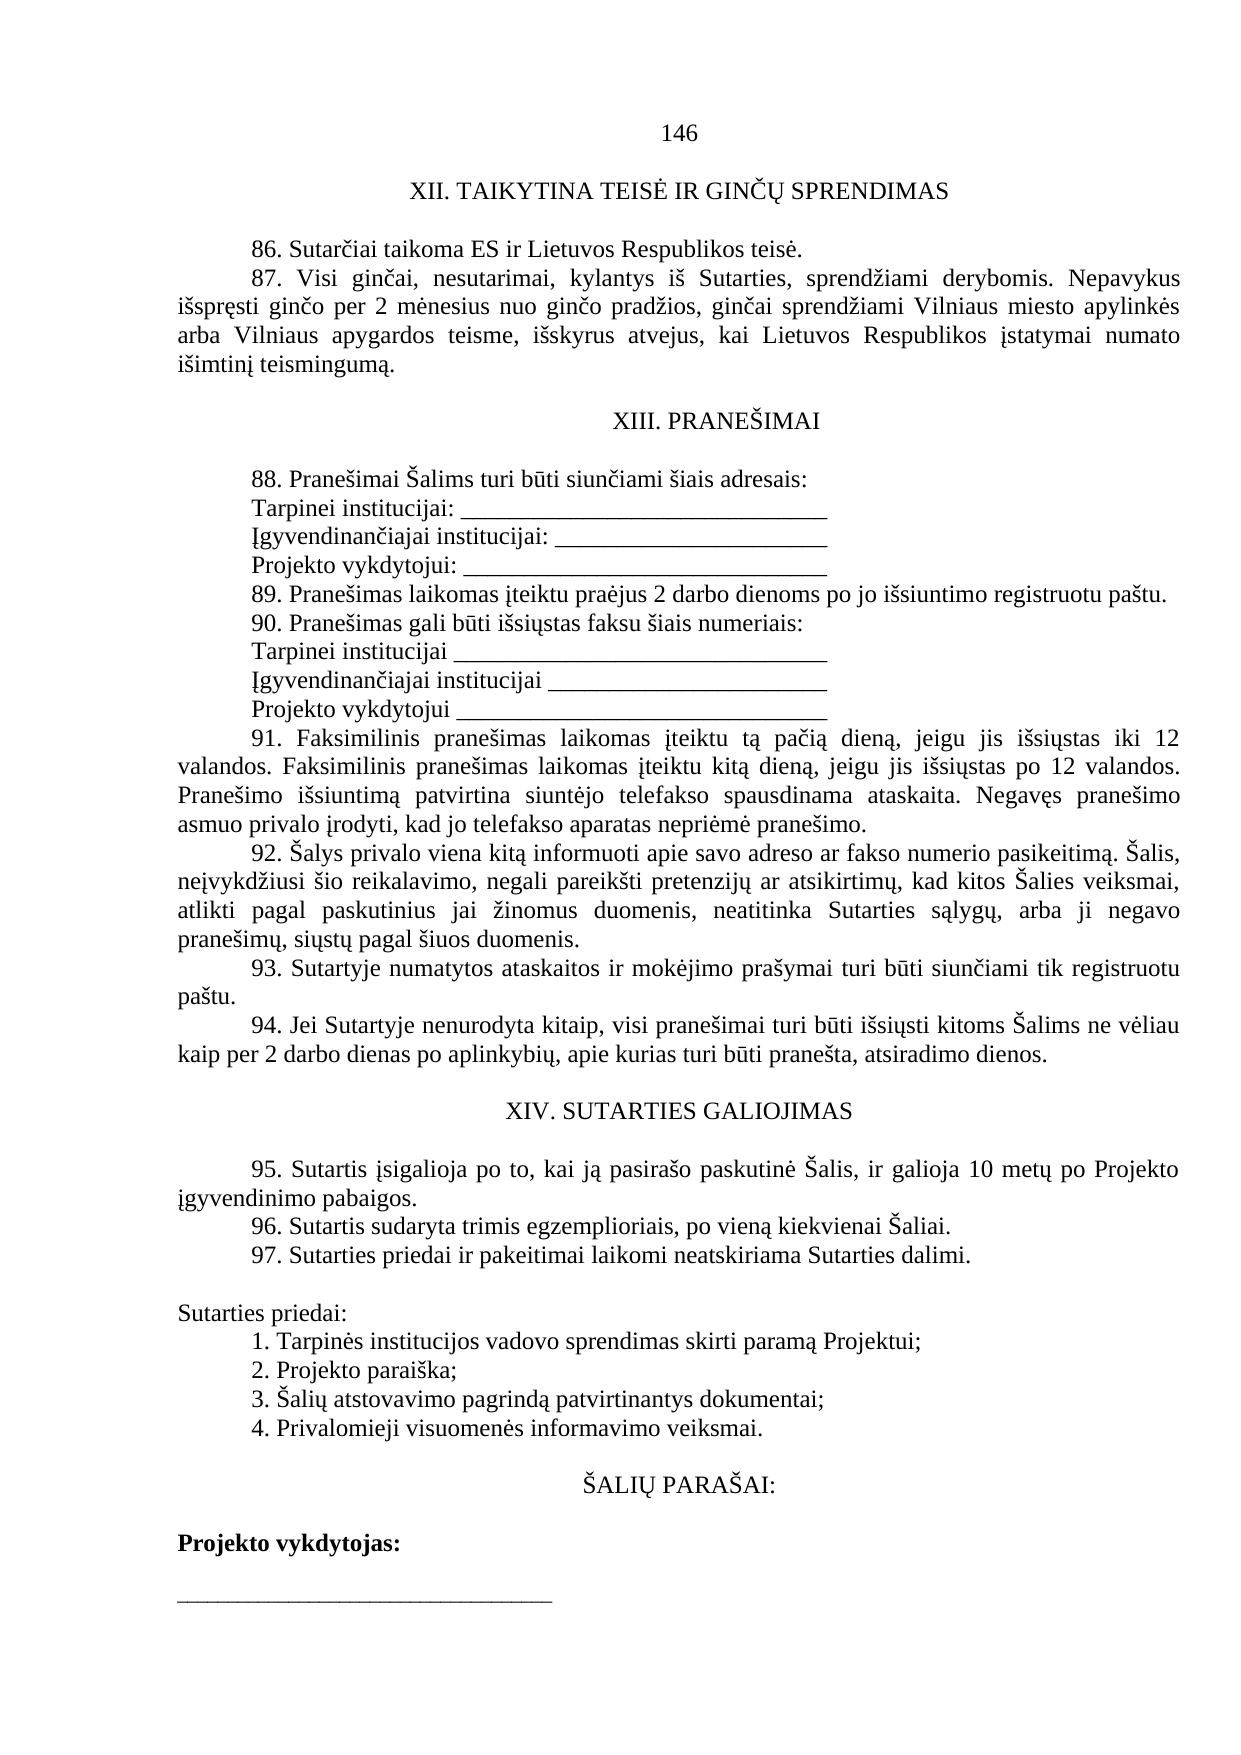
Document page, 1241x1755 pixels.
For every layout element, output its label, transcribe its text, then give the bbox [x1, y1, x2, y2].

text 96. Sutartis sudaryta trimis egzemplioriais, po vieną kiekvienai Šaliai. [177, 1211, 1181, 1240]
text Sutarties priedai: [177, 1298, 1181, 1326]
text Projekto vykdytojui: [177, 550, 1181, 579]
text XIV. SUTARTIES GALIOJIMAS [177, 1096, 1181, 1125]
text Projekto vykdytojas: [177, 1528, 1181, 1556]
text Įgyvendinančiajai institucijai: [177, 521, 1181, 550]
text 92. Šalys privalo viena kitą informuoti apie savo adreso ar fakso numerio pasikeitimą. Šalis, neįvykdžiusi šio reikalavimo, negali pareikšti pretenzijų ar atsikirtimų, kad kitos Šalies veiksmai, atlikti pagal paskutinius jai žinomus duomenis, neatitinka Sutarties sąlygų, arba ji negavo pranešimų, siųstų pagal šiuos duomenis. [177, 838, 1181, 953]
text 93. Sutartyje numatytos ataskaitos ir mokėjimo prašymai turi būti siunčiami tik registruotu paštu. [177, 953, 1181, 1010]
text 90. Pranešimas gali būti išsiųstas faksu šiais numeriais: [177, 608, 1181, 636]
text Tarpinei institucijai: [177, 493, 1181, 521]
text Įgyvendinančiajai institucijai [177, 665, 1181, 694]
text 2. Projekto paraiška; [177, 1355, 1181, 1384]
text 94. Jei Sutartyje nenurodyta kitaip, visi pranešimai turi būti išsiųsti kitoms Šalims ne vėliau kaip per 2 darbo dienas po aplinkybių, apie kurias turi būti pranešta, atsiradimo dienos. [177, 1010, 1181, 1068]
text Projekto vykdytojui [177, 694, 1181, 723]
text 3. Šalių atstovavimo pagrindą patvirtinantys dokumentai; [177, 1384, 1181, 1413]
text 88. Pranešimai Šalims turi būti siunčiami šiais adresais: [177, 464, 1181, 493]
text Tarpinei institucijai [177, 636, 1181, 665]
text 1. Tarpinės institucijos vadovo sprendimas skirti paramą Projektui; [177, 1326, 1181, 1355]
text 97. Sutarties priedai ir pakeitimai laikomi neatskiriama Sutarties dalimi. [177, 1240, 1181, 1269]
text 86. Sutarčiai taikoma ES ir Lietuvos Respublikos teisė. [177, 234, 1181, 263]
text 95. Sutartis įsigalioja po to, kai ją pasirašo paskutinė Šalis, ir galioja 10 metų po Projekto įgyvendinimo pabaigos. [177, 1154, 1181, 1211]
text ŠALIŲ PARAŠAI: [177, 1470, 1181, 1499]
text XII. TAIKYTINA TEISĖ IR GINČŲ SPRENDIMAS [177, 176, 1181, 205]
text XIII. PRANEŠIMAI [177, 406, 1181, 435]
text 91. Faksimilinis pranešimas laikomas įteiktu tą pačią dieną, jeigu jis išsiųstas iki 12 valandos. Faksimilinis pranešimas laikomas įteiktu kitą dieną, jeigu jis išsiųstas po 12 valandos. Pranešimo išsiuntimą patvirtina siuntėjo telefakso spausdinama ataskaita. Negavęs pranešimo asmuo privalo įrodyti, kad jo telefakso aparatas nepriėmė pranešimo. [177, 723, 1181, 838]
text 4. Privalomieji visuomenės informavimo veiksmai. [177, 1413, 1181, 1441]
text 89. Pranešimas laikomas įteiktu praėjus 2 darbo dienoms po jo išsiuntimo registruotu paštu. [177, 579, 1181, 608]
text 87. Visi ginčai, nesutarimai, kylantys iš Sutarties, sprendžiami derybomis. Nepavykus išspręsti ginčo per 2 mėnesius nuo ginčo pradžios, ginčai sprendžiami Vilniaus miesto apylinkės arba Vilniaus apygardos teisme, išskyrus atvejus, kai Lietuvos Respublikos įstatymai numato išimtinį teismingumą. [177, 263, 1181, 378]
